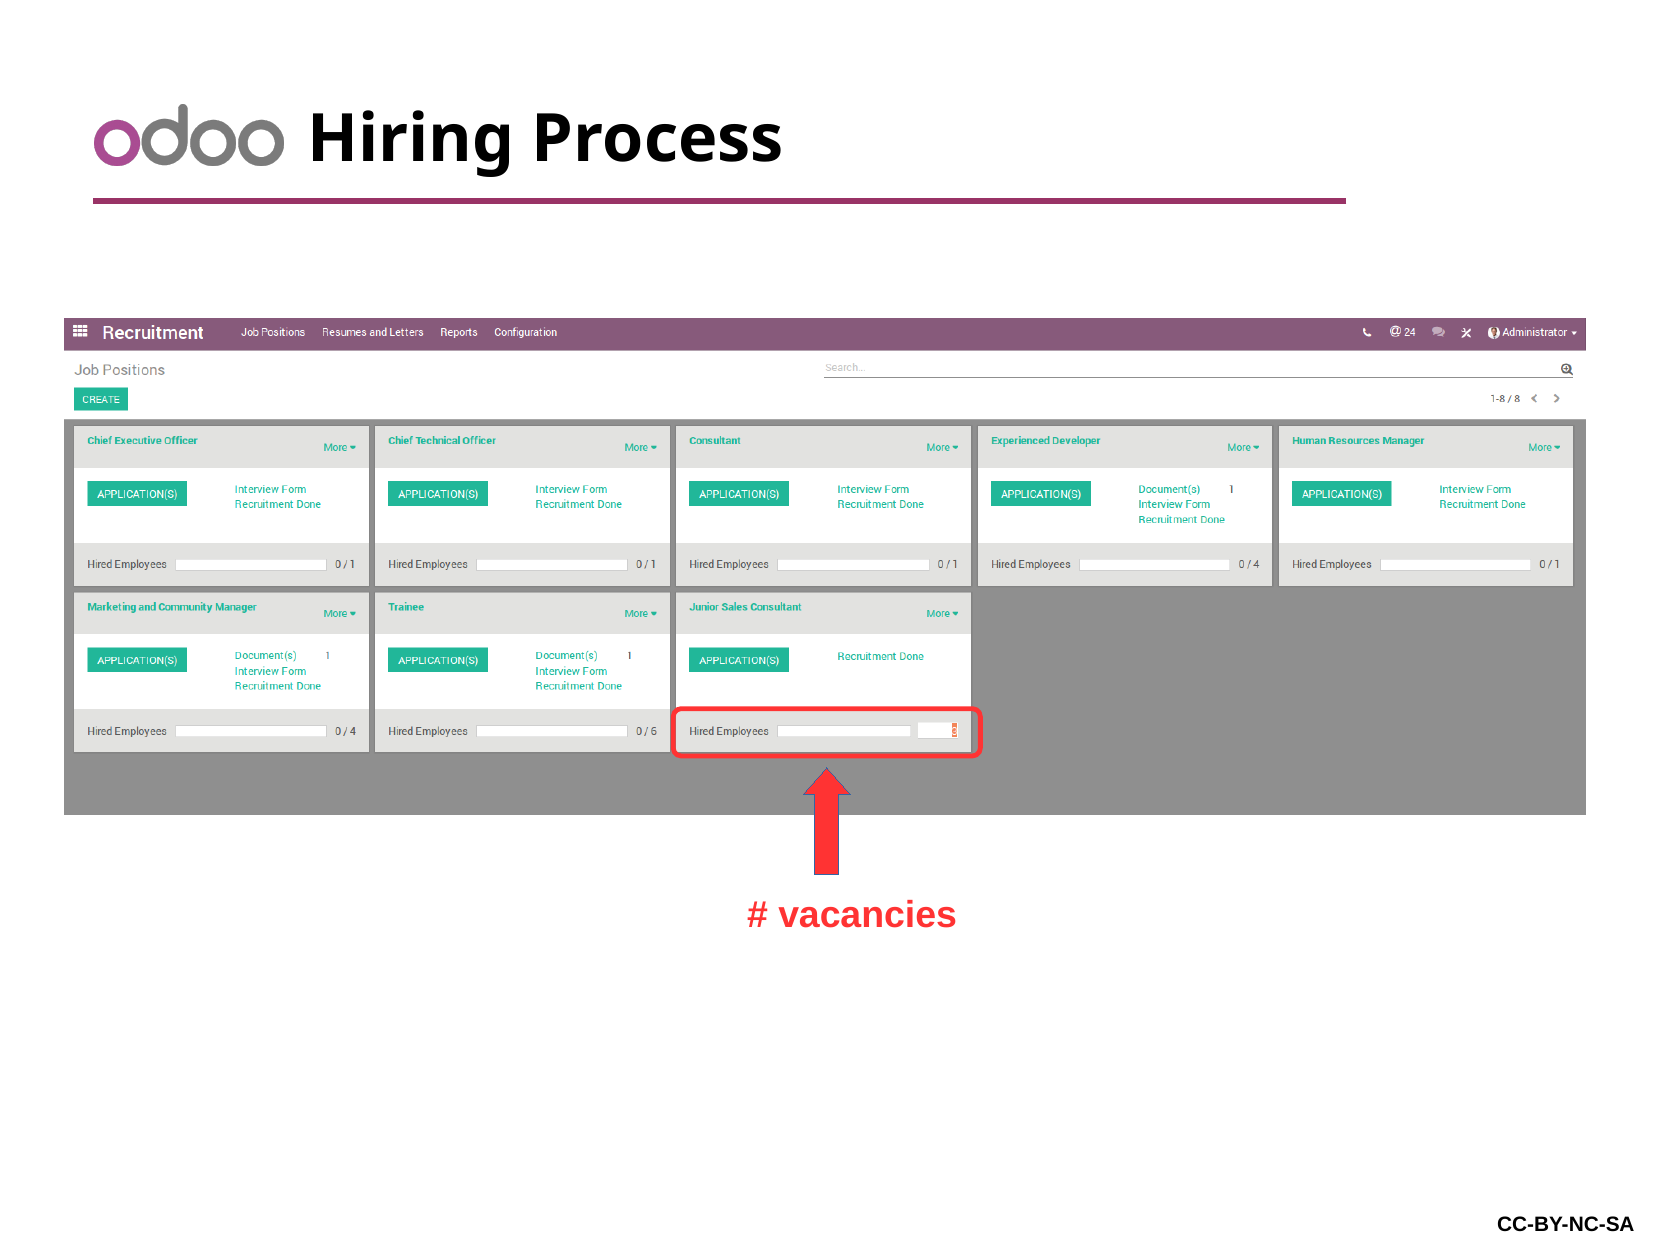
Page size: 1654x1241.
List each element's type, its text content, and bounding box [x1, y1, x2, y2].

picture [94, 104, 284, 166]
text_box # vacancies [732, 885, 993, 943]
picture [64, 318, 1586, 815]
text_box [803, 767, 851, 875]
text_box CC-BY-NC-SA [1482, 1204, 1654, 1241]
title Hiring Process [307, 31, 1570, 239]
text_box [673, 708, 981, 756]
